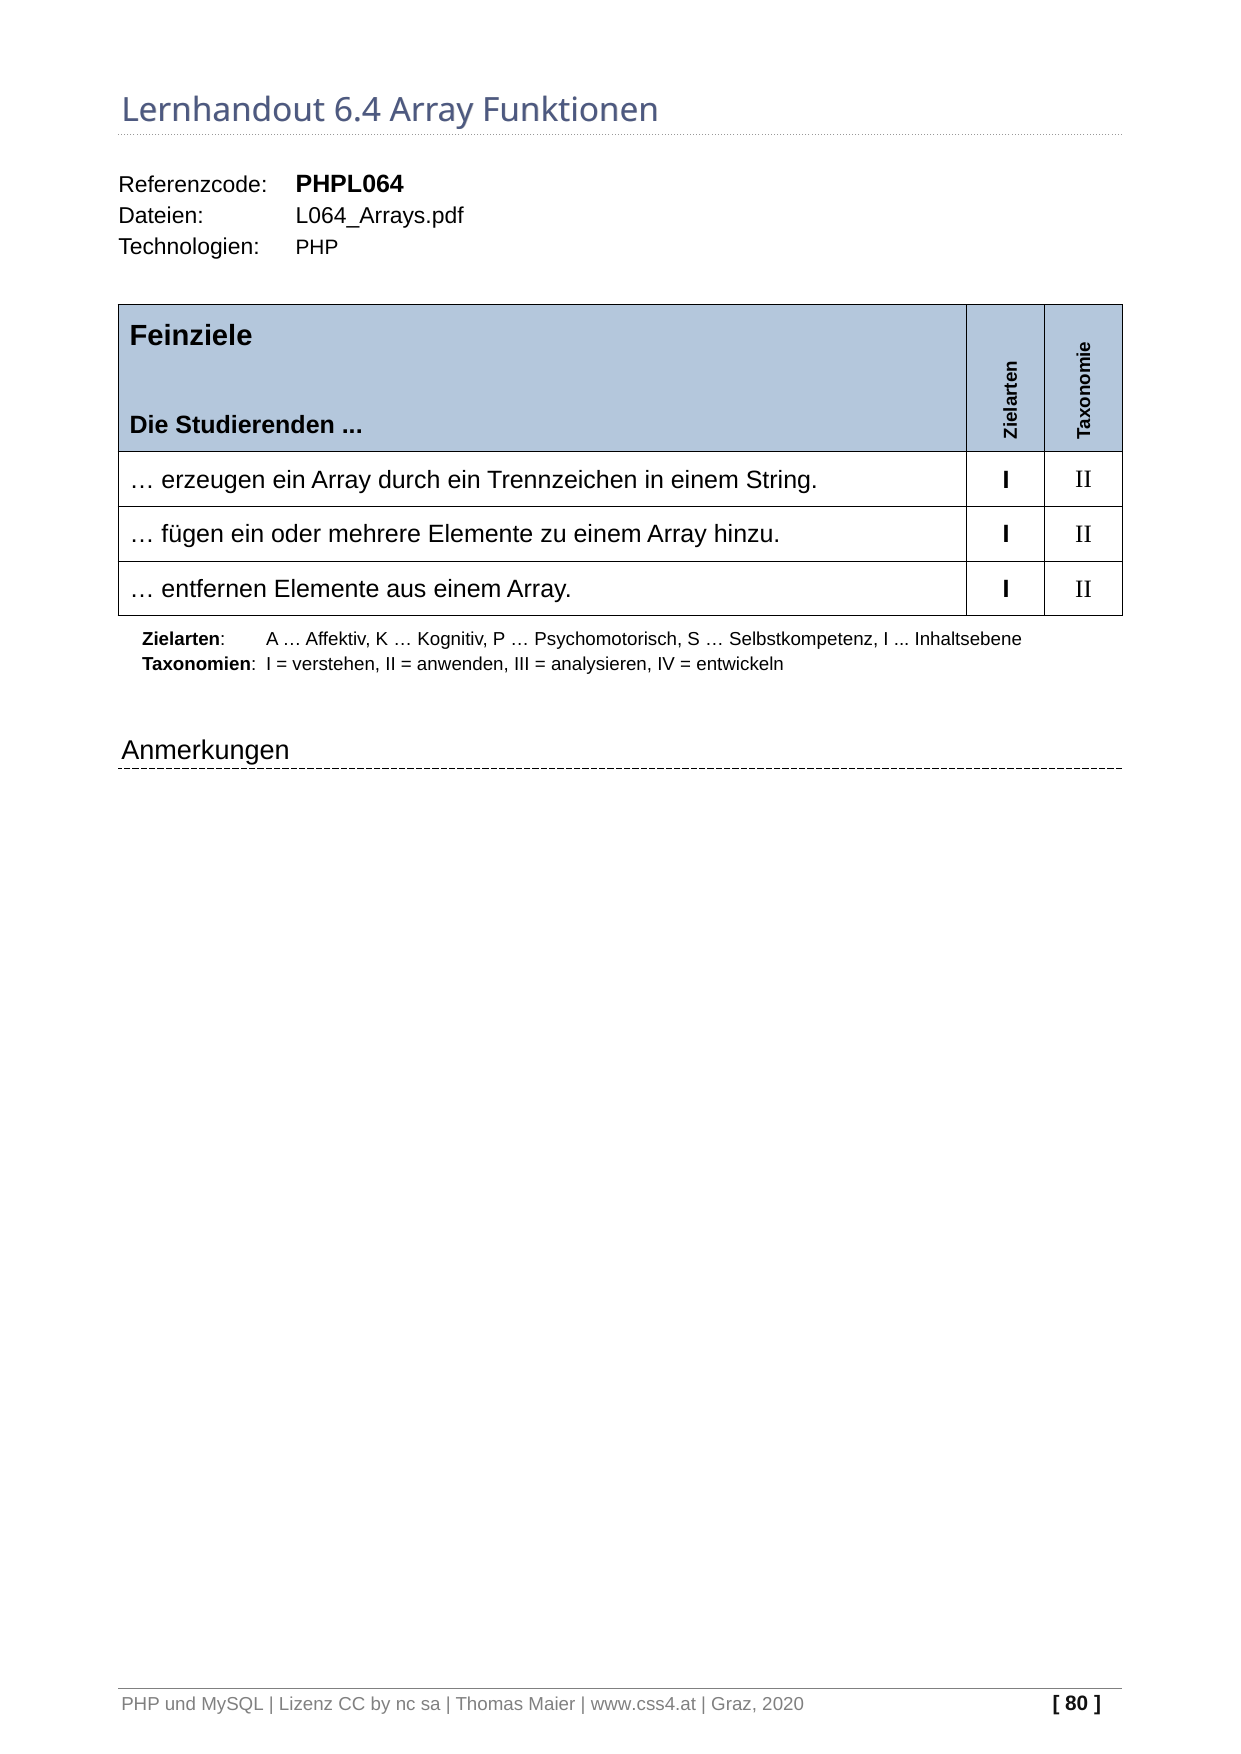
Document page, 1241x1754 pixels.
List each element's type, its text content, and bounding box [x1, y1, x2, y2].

table_cell I [967, 562, 1044, 615]
table_cell I [967, 507, 1044, 561]
text Anmerkungen [118, 731, 1122, 768]
table_header Feinziele Die Studierenden ... [119, 305, 966, 451]
table_header Taxonomie [1045, 305, 1122, 451]
text Technologien: PHP [118, 233, 1122, 259]
table_cell … entfernen Elemente aus einem Array. [119, 562, 966, 615]
table_cell II [1045, 452, 1122, 506]
text Referenzcode: PHPL064 [118, 169, 1122, 198]
table_cell … fügen ein oder mehrere Elemente zu einem Array hinzu. [119, 507, 966, 561]
table_header Zielarten [967, 305, 1044, 451]
table_cell … erzeugen ein Array durch ein Trennzeichen in einem String. [119, 452, 966, 506]
subtitle Lernhandout 6.4 Array Funktionen [118, 83, 1122, 134]
table_cell I [967, 452, 1044, 506]
table_cell II [1045, 507, 1122, 561]
text Dateien: L064_Arrays.pdf [118, 202, 1122, 229]
table_cell II [1045, 562, 1122, 615]
text Zielarten: A … Affektiv, K … Kognitiv, P … Psychomotorisch, S … Selbstkompetenz, I ... Inhaltsebene Taxonomien: I = verstehen, II = anwenden, III = analysieren, IV = entwickeln [142, 628, 1122, 674]
